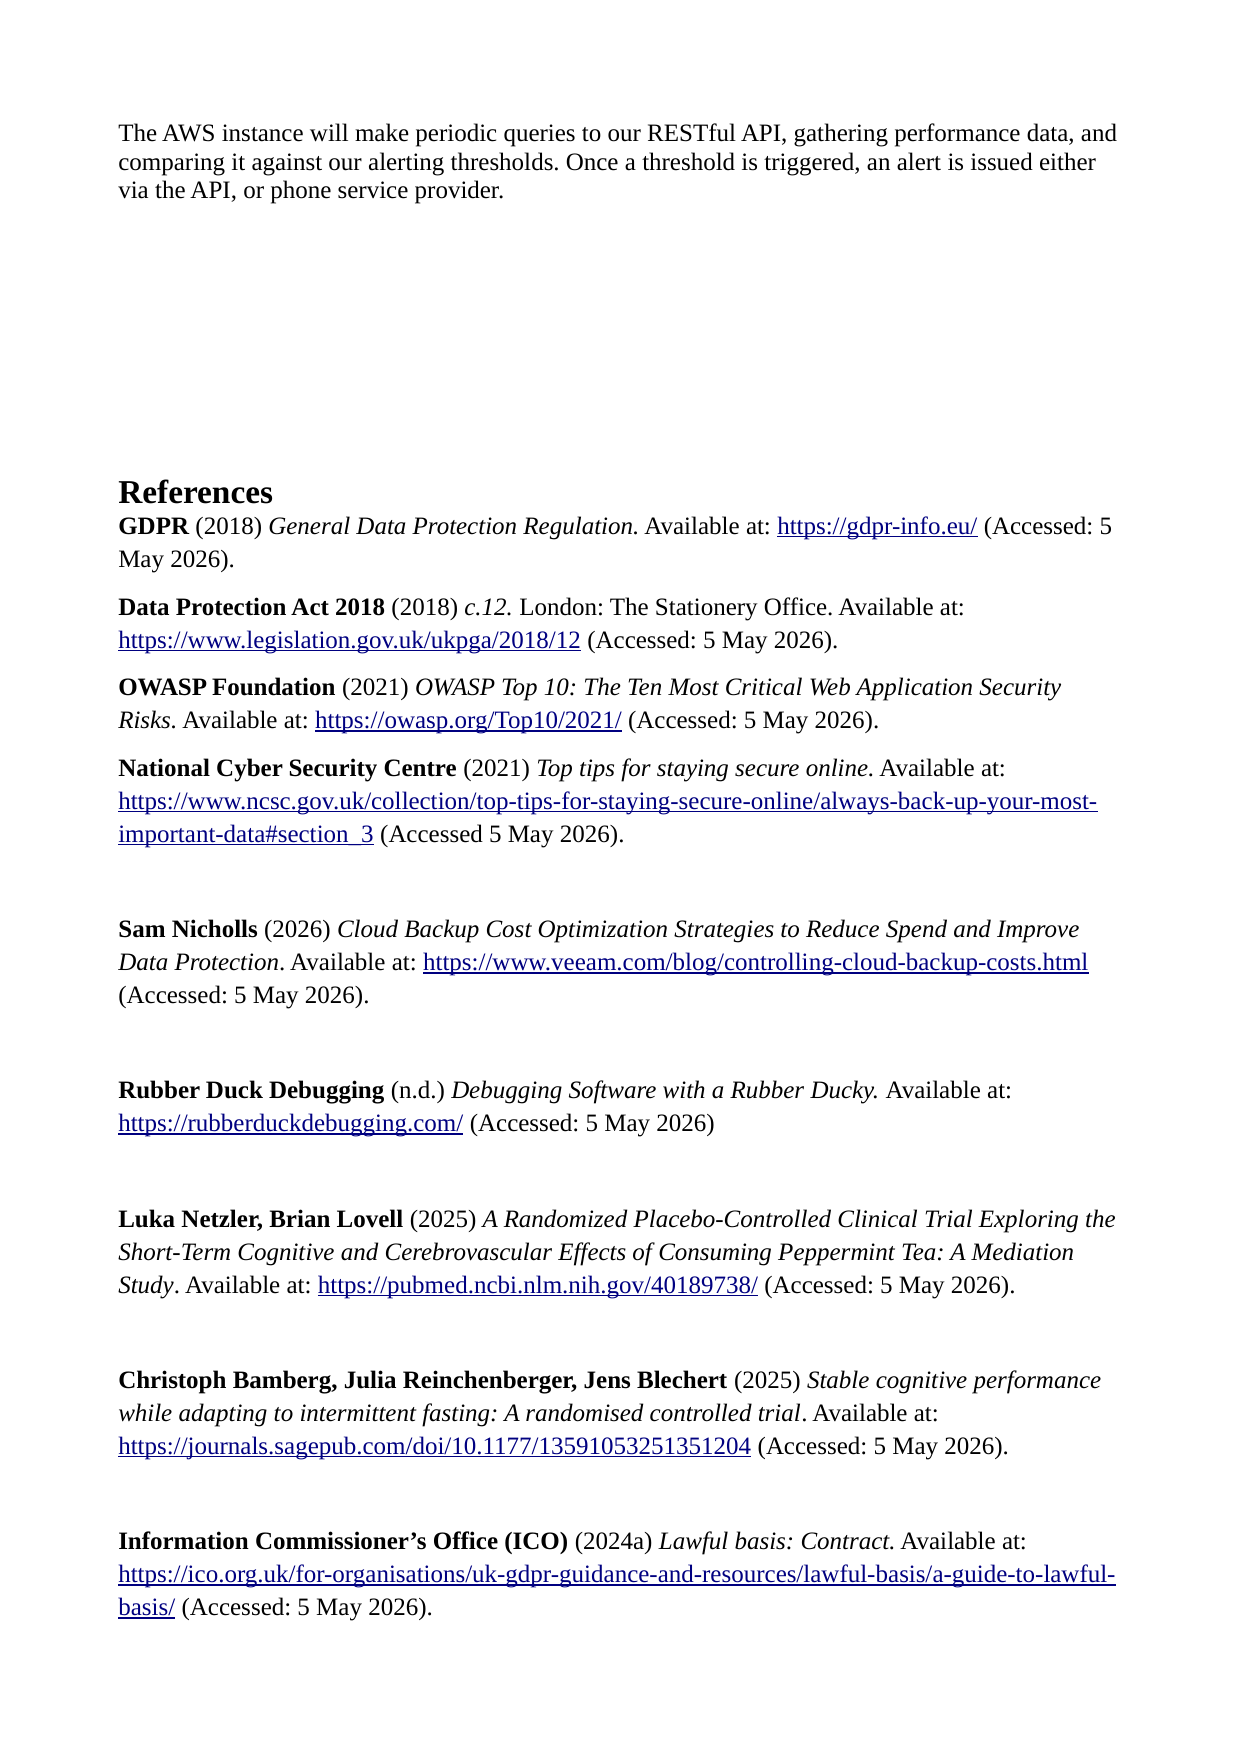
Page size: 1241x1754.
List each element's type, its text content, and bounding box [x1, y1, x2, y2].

text Information Commissioner’s Office (ICO) (2024a) Lawful basis: Contract. Available at: https://ico.org.uk/for-organisations/uk-gdpr-guidance-and-resources/lawful-basis/a-guide-to-lawful-basis/ (Accessed: 5 May 2026). [118, 1526, 1122, 1621]
text Christoph Bamberg, Julia Reinchenberger, Jens Blechert (2025) Stable cognitive performance while adapting to intermittent fasting: A randomised controlled trial. Available at: https://journals.sagepub.com/doi/10.1177/13591053251351204 (Accessed: 5 May 2026). [118, 1365, 1122, 1460]
text National Cyber Security Centre (2021) Top tips for staying secure online. Available at: https://www.ncsc.gov.uk/collection/top-tips-for-staying-secure-online/always-back-up-your-most-important-data#section_3 (Accessed 5 May 2026). [118, 753, 1122, 848]
text Luka Netzler, Brian Lovell (2025) A Randomized Placebo-Controlled Clinical Trial Exploring the Short-Term Cognitive and Cerebrovascular Effects of Consuming Peppermint Tea: A Mediation Study. Available at: https://pubmed.ncbi.nlm.nih.gov/40189738/ (Accessed: 5 May 2026). [118, 1204, 1122, 1298]
text Rubber Duck Debugging (n.d.) Debugging Software with a Rubber Ducky. Available at: https://rubberduckdebugging.com/ (Accessed: 5 May 2026) [118, 1075, 1122, 1137]
text The AWS instance will make periodic queries to our RESTful API, gathering performance data, and comparing it against our alerting thresholds. Once a threshold is triggered, an alert is issued either via the API, or phone service provider. [118, 118, 1122, 204]
text OWASP Foundation (2021) OWASP Top 10: The Ten Most Critical Web Application Security Risks. Available at: https://owasp.org/Top10/2021/ (Accessed: 5 May 2026). [118, 672, 1122, 734]
text Sam Nicholls (2026) Cloud Backup Cost Optimization Strategies to Reduce Spend and Improve Data Protection. Available at: https://www.veeam.com/blog/controlling-cloud-backup-costs.html (Accessed: 5 May 2026). [118, 914, 1122, 1009]
text References [118, 473, 1122, 511]
text Data Protection Act 2018 (2018) c.12. London: The Stationery Office. Available at: https://www.legislation.gov.uk/ukpga/2018/12 (Accessed: 5 May 2026). [118, 592, 1122, 653]
text GDPR (2018) General Data Protection Regulation. Available at: https://gdpr-info.eu/ (Accessed: 5 May 2026). [118, 511, 1122, 573]
